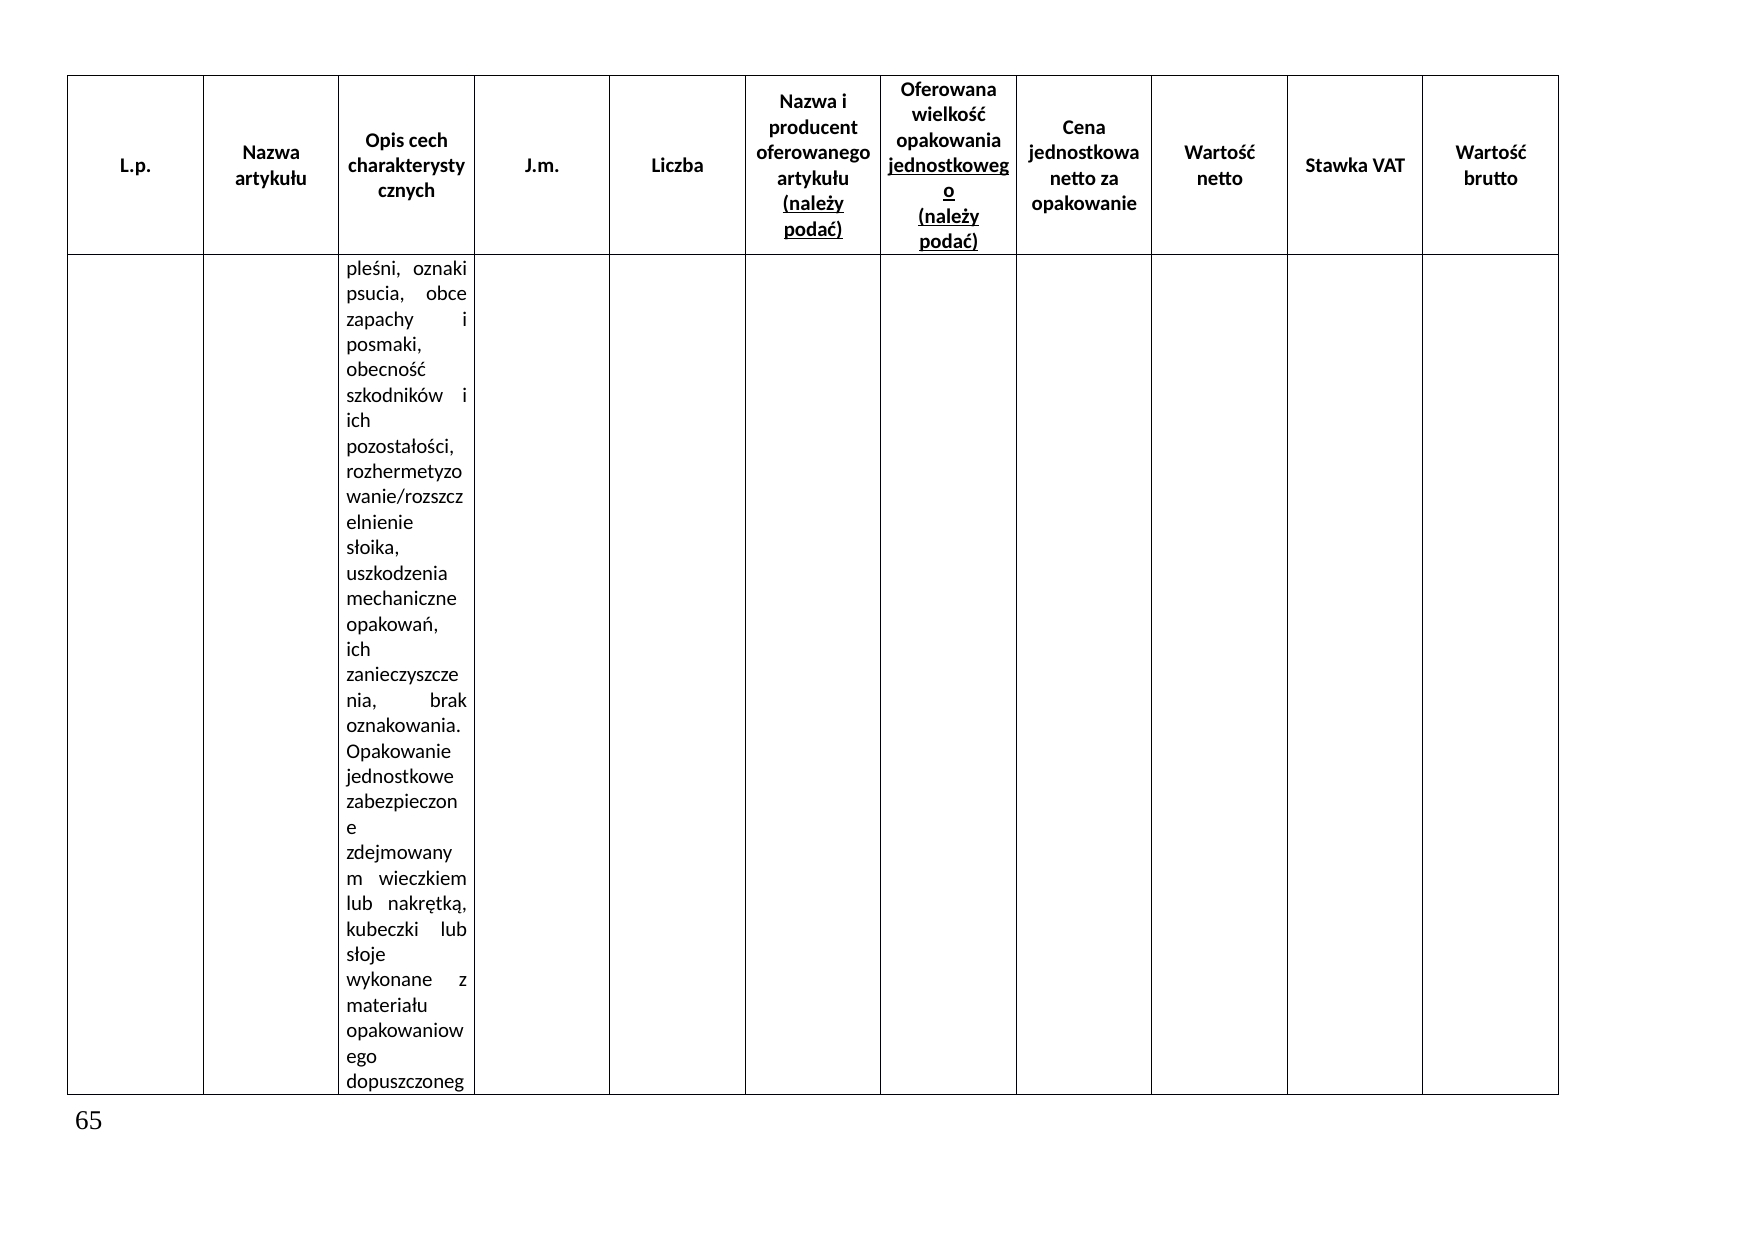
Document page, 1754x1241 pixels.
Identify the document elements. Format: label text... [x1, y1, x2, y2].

table_cell [204, 255, 338, 1094]
table_cell [881, 255, 1016, 1094]
table_cell [610, 255, 745, 1094]
table_cell [68, 255, 203, 1094]
table_header L.p. [68, 76, 203, 254]
table_header J.m. [475, 76, 609, 254]
table_header Oferowana wielkość opakowania jednostkowego (należy podać) [881, 76, 1016, 254]
table_cell [1288, 255, 1422, 1094]
table_header Stawka VAT [1288, 76, 1422, 254]
table_cell [1017, 255, 1151, 1094]
table_cell [1423, 255, 1558, 1094]
table_header Liczba [610, 76, 745, 254]
table_header Nazwa artykułu [204, 76, 338, 254]
table_cell [475, 255, 609, 1094]
table_header Wartość netto [1152, 76, 1287, 254]
table_header Cena jednostkowa netto za opakowanie [1017, 76, 1151, 254]
table_cell pleśni, oznaki psucia, obce zapachy i posmaki, obecność szkodników i ich pozostałości, rozhermetyzowanie/rozszczelnienie słoika, uszkodzenia mechaniczne opakowań, ich zanieczyszczenia, brak oznakowania. Opakowanie jednostkowe zabezpieczone zdejmowanym wieczkiem lub nakrętką, kubeczki lub słoje wykonane z materiału opakowaniowego dopuszczoneg [339, 255, 474, 1094]
table_cell [1152, 255, 1287, 1094]
table_header Opis cech charakterystycznych [339, 76, 474, 254]
table_header Wartość brutto [1423, 76, 1558, 254]
table_cell [746, 255, 880, 1094]
table_header Nazwa i producent oferowanego artykułu (należy podać) [746, 76, 880, 254]
